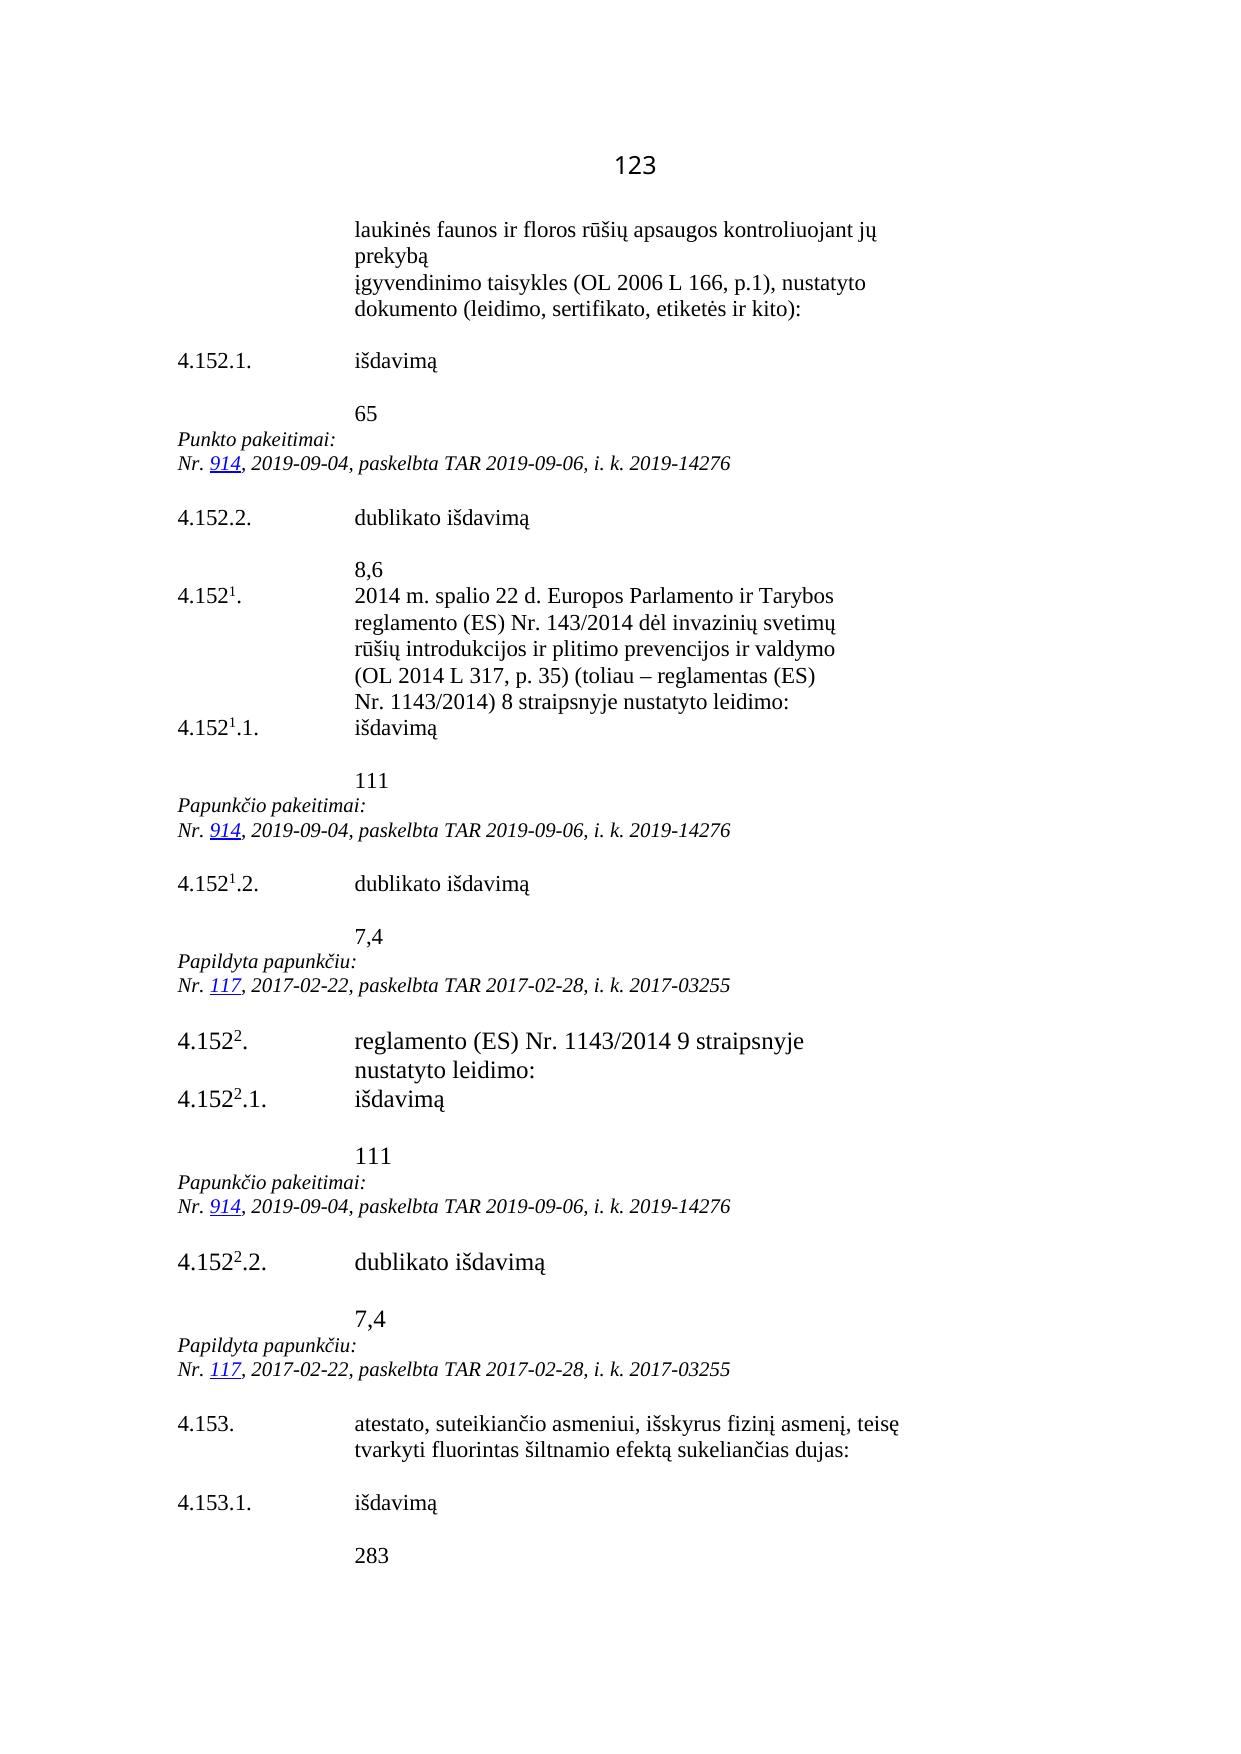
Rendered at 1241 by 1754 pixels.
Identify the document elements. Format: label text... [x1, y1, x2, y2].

text 4.1522.1. išdavimą 111 [177, 1084, 886, 1170]
text 4.1522.2. dublikato išdavimą 7,4 [177, 1247, 886, 1333]
text 4.153. atestato, suteikiančio asmeniui, išskyrus fizinį asmenį, teisę [177, 1410, 945, 1436]
text 4.1522. reglamento (ES) Nr. 1143/2014 9 straipsnyje nustatyto leidimo: [177, 1026, 886, 1084]
text Papildyta papunkčiu: [177, 949, 1093, 973]
text 4.152.2. dublikato išdavimą 8,6 [177, 503, 945, 583]
text Papunkčio pakeitimai: [177, 793, 1093, 817]
text Papildyta papunkčiu: [177, 1333, 1093, 1357]
text Papunkčio pakeitimai: [177, 1170, 1093, 1194]
text įgyvendinimo taisykles (OL 2006 L 166, p.1), nustatyto [354, 268, 945, 295]
text dokumento (leidimo, sertifikato, etiketės ir kito): [354, 295, 945, 348]
text Nr. 117, 2017-02-22, paskelbta TAR 2017-02-28, i. k. 2017-03255 [177, 973, 1093, 997]
text 4.1521.1. išdavimą 111 [177, 714, 886, 793]
text tvarkyti fluorintas šiltnamio efektą sukeliančias dujas: [354, 1436, 945, 1489]
text reglamento (ES) Nr. 143/2014 dėl invazinių svetimų [354, 609, 886, 635]
text Nr. 117, 2017-02-22, paskelbta TAR 2017-02-28, i. k. 2017-03255 [177, 1357, 1093, 1381]
text laukinės faunos ir floros rūšių apsaugos kontroliuojant jų prekybą [354, 216, 945, 268]
text 4.1521.2. dublikato išdavimą 7,4 [177, 870, 886, 949]
text Nr. 1143/2014) 8 straipsnyje nustatyto leidimo: [354, 688, 886, 714]
text Punkto pakeitimai: [177, 427, 1093, 451]
text 4.153.1. išdavimą 283 [177, 1489, 945, 1568]
text rūšių introdukcijos ir plitimo prevencijos ir valdymo [354, 635, 886, 662]
text 4.152.1. išdavimą 65 [177, 348, 945, 427]
text Nr. 914, 2019-09-04, paskelbta TAR 2019-09-06, i. k. 2019-14276 [177, 1194, 1093, 1218]
text (OL 2014 L 317, p. 35) (toliau – reglamentas (ES) [354, 662, 886, 688]
text Nr. 914, 2019-09-04, paskelbta TAR 2019-09-06, i. k. 2019-14276 [177, 817, 1093, 842]
text Nr. 914, 2019-09-04, paskelbta TAR 2019-09-06, i. k. 2019-14276 [177, 451, 1093, 475]
text 4.1521. 2014 m. spalio 22 d. Europos Parlamento ir Tarybos [177, 583, 886, 609]
